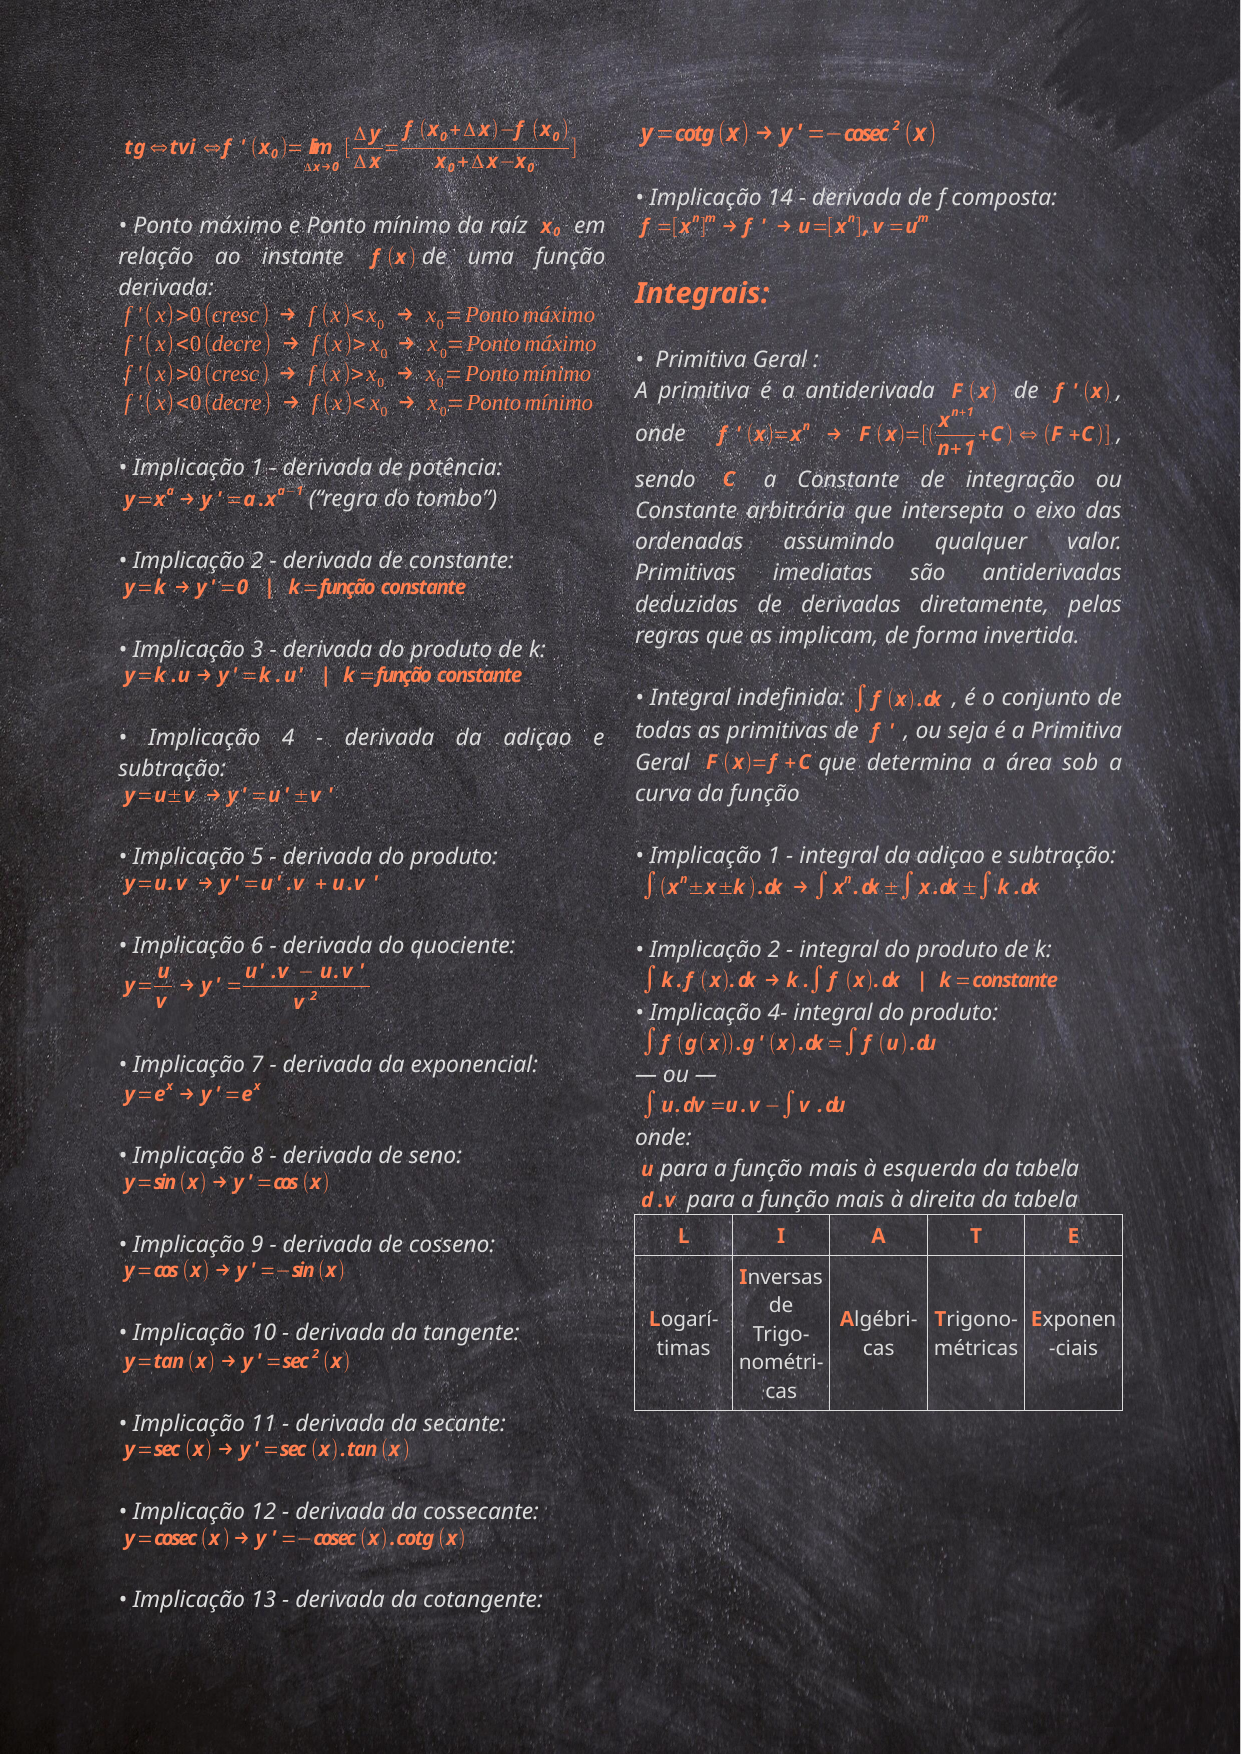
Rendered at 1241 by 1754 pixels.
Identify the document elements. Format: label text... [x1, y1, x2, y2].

text para a função mais à direita da tabela [635, 1183, 1122, 1214]
text • Implicação 10 - derivada da tangente: [118, 1316, 605, 1347]
text • Implicação 11 - derivada da secante: [118, 1407, 605, 1438]
text • Primitiva Geral : [635, 343, 1122, 374]
text • Ponto máximo e Ponto mínimo da raíz em relação ao instante de uma função derivada: [118, 208, 605, 302]
text • Implicação 1 - integral da adiçao e subtração: [635, 839, 1122, 871]
text • Integral indefinida:, é o conjunto de todas as primitivas de , ou seja é a Primitiva Geral que determina a área sob a curva da função [635, 681, 1122, 808]
table_header L [635, 1215, 732, 1255]
text (“regra do tombo”) [118, 482, 605, 513]
text • Implicação 2 - derivada de constante: [118, 544, 605, 576]
table_cell Exponen-ciais [1025, 1256, 1122, 1410]
picture [0, 0, 1241, 1754]
text • Implicação 2 - integral do produto de k: [635, 933, 1122, 964]
text • Implicação 4- integral do produto: [635, 996, 1122, 1027]
table_header I [733, 1215, 829, 1255]
text • Implicação 5 - derivada do produto: [118, 840, 605, 872]
text • Implicação 13 - derivada da cotangente: [118, 1583, 605, 1614]
text • Implicação 1 - derivada de potência: [118, 451, 605, 482]
text A primitiva é a antiderivada de , onde , sendo a Constante de integração ou Constante arbitrária que intersepta o eixo das ordenadas assumindo qualquer valor. Primitivas imediatas são antiderivadas deduzidas de derivadas diretamente, pelas regras que as implicam, de forma invertida. [635, 374, 1122, 650]
text — ou — [635, 1058, 1122, 1089]
text • Implicação 12 - derivada da cossecante: [118, 1495, 605, 1526]
table_header T [928, 1215, 1024, 1255]
table_cell Inversas de Trigo-nométri-cas [733, 1256, 829, 1410]
table_header E [1025, 1215, 1122, 1255]
text para a função mais à esquerda da tabela [635, 1152, 1122, 1183]
text • Implicação 3 - derivada do produto de k: [118, 633, 605, 664]
text • Implicação 9 - derivada de cosseno: [118, 1227, 605, 1259]
text onde: [635, 1121, 1122, 1152]
text • Implicação 4 - derivada da adiçao e subtração: [118, 721, 605, 783]
table_header A [830, 1215, 927, 1255]
text • Implicação 7 - derivada da exponencial: [118, 1048, 605, 1079]
table_cell Logarí-timas [635, 1256, 732, 1410]
table_cell Trigono-métricas [928, 1256, 1024, 1410]
table_cell Algébri-cas [830, 1256, 927, 1410]
text • Implicação 6 - derivada do quociente: [118, 928, 605, 960]
text Integrais: [635, 272, 1122, 312]
text • Implicação 14 - derivada de f composta: [635, 181, 1122, 212]
text • Implicação 8 - derivada de seno: [118, 1139, 605, 1171]
